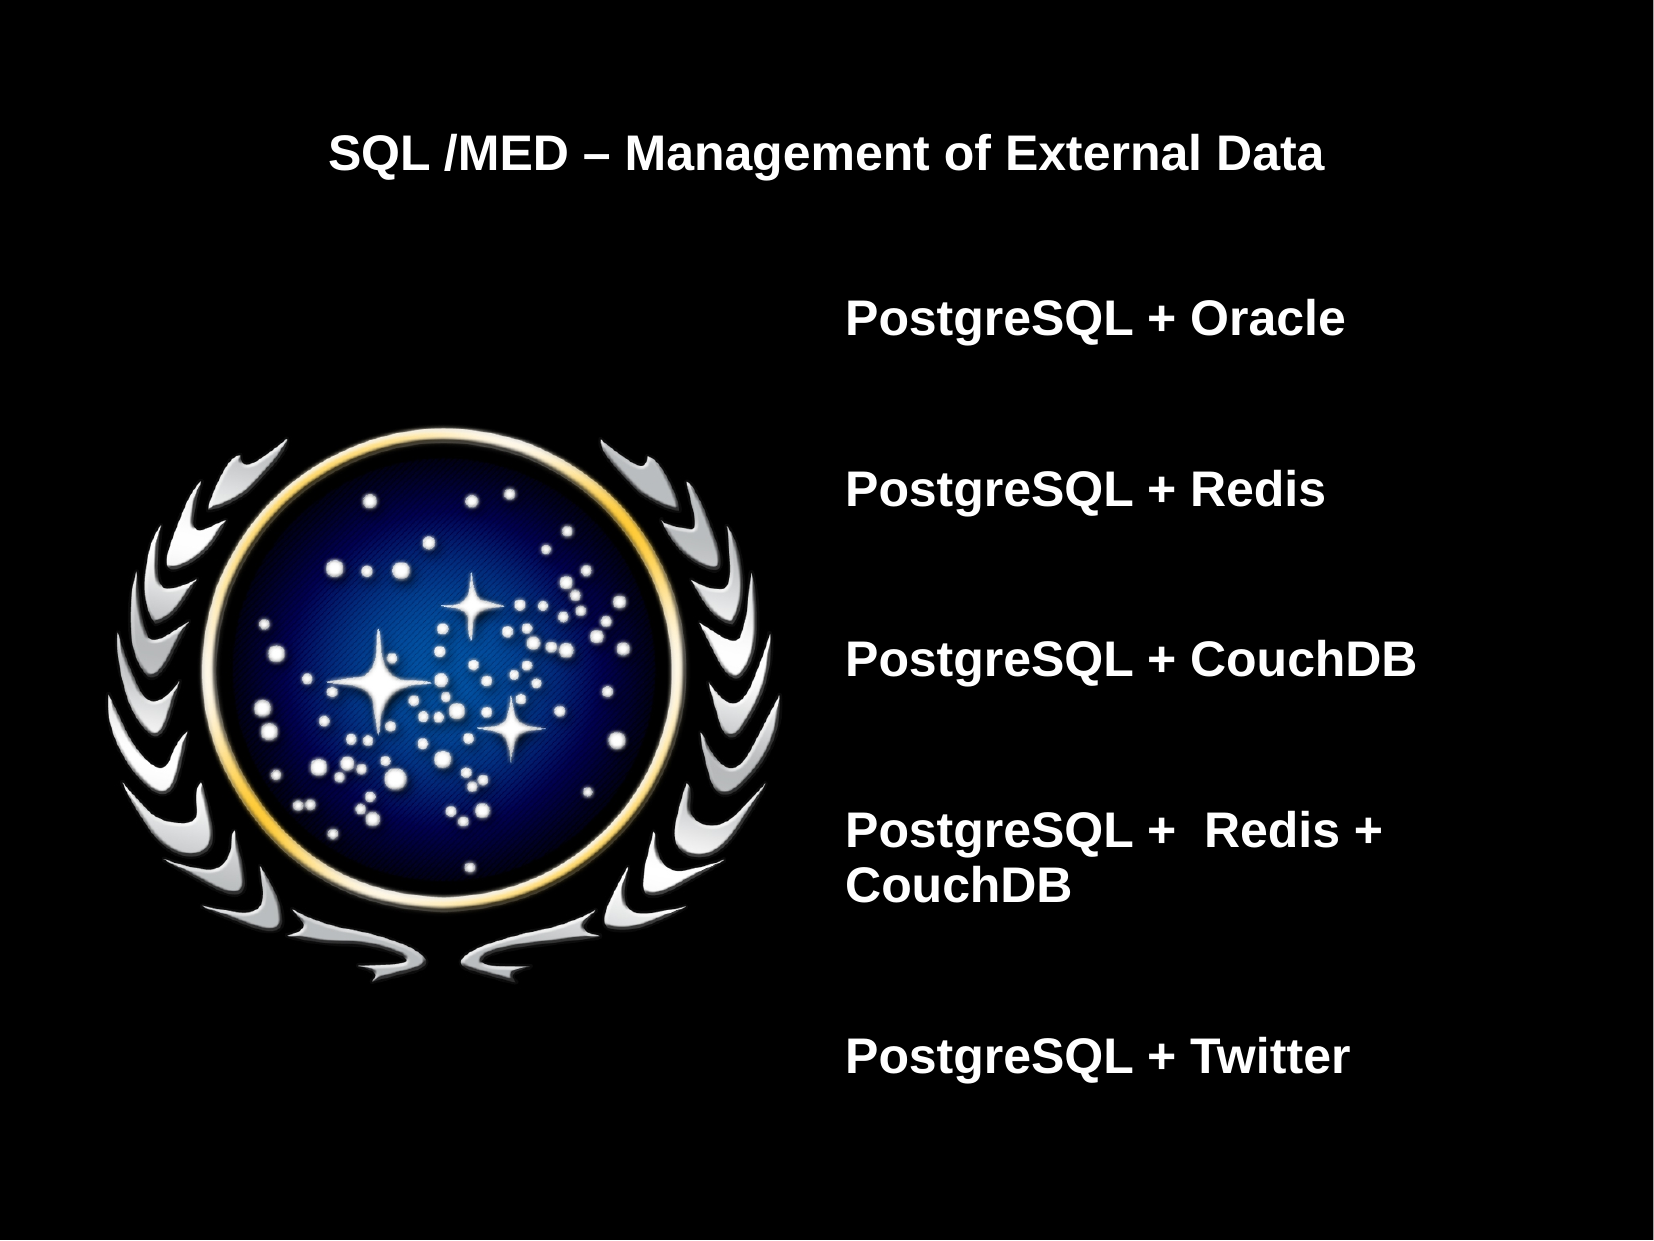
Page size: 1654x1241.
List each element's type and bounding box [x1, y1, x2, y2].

picture [82, 394, 809, 1005]
